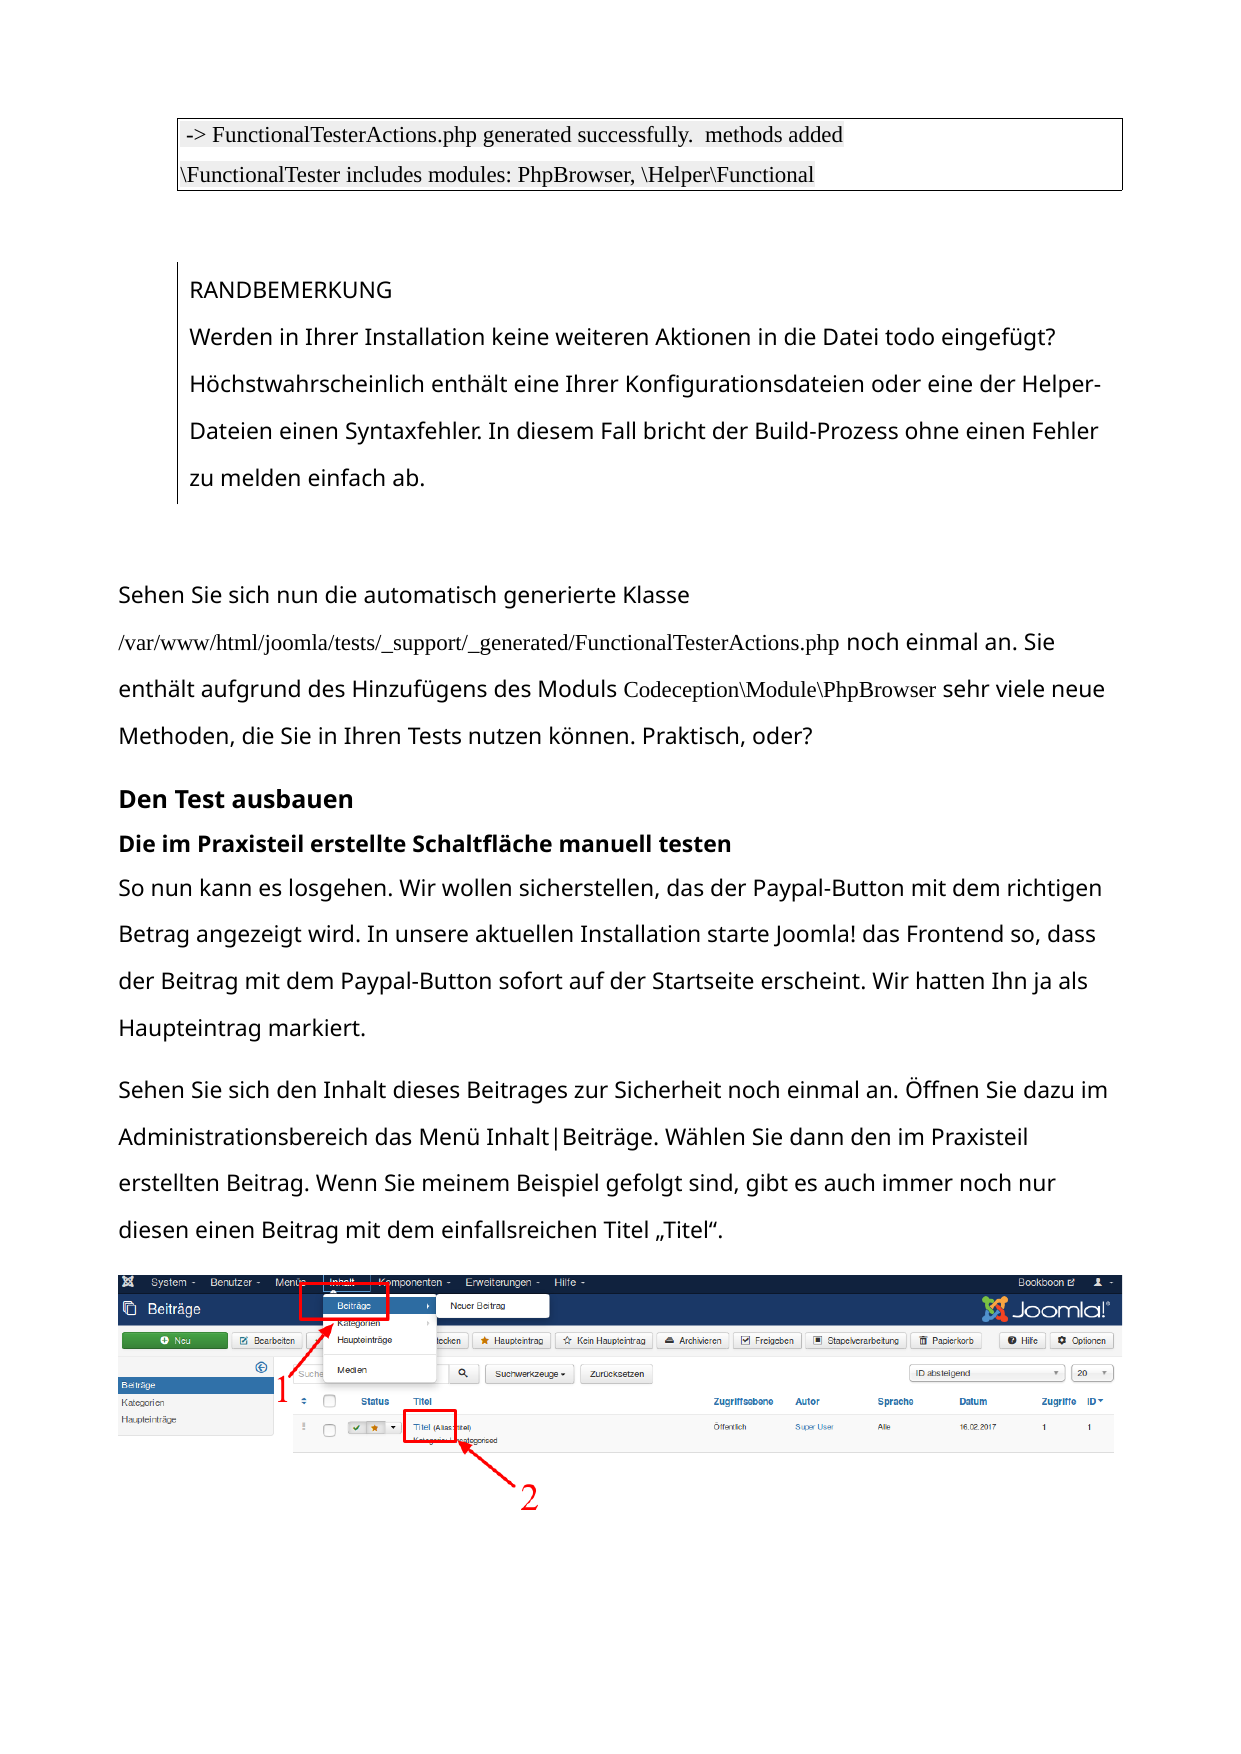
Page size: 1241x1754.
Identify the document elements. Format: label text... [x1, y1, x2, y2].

picture [118, 1275, 1123, 1515]
subtitle Den Test ausbauen [118, 781, 1122, 815]
text So nun kann es losgehen. Wir wollen sicherstellen, das der Paypal-Button mit dem richtigen Betrag angezeigt wird. In unsere aktuellen Installation starte Joomla! das Frontend so, dass der Beitrag mit dem Paypal-Button sofort auf der Startseite erscheint. Wir hatten Ihn ja als Haupteintrag markiert. [118, 872, 1122, 1043]
text Sehen Sie sich den Inhalt dieses Beitrages zur Sicherheit noch einmal an. Öffnen Sie dazu im Administrationsbereich das Menü Inhalt|Beiträge. Wählen Sie dann den im Praxisteil erstellten Beitrag. Wenn Sie meinem Beispiel gefolgt sind, gibt es auch immer noch nur diesen einen Beitrag mit dem einfallsreichen Titel „Titel“. [118, 1074, 1122, 1246]
subtitle Die im Praxisteil erstellte Schaltfläche manuell testen [118, 828, 1122, 859]
text -> FunctionalTesterActions.php generated successfully. methods added \FunctionalTester includes modules: PhpBrowser, \Helper\Functional [178, 119, 1122, 190]
text Sehen Sie sich nun die automatisch generierte Klasse /var/www/html/joomla/tests/_support/_generated/FunctionalTesterActions.php noch einmal an. Sie enthält aufgrund des Hinzufügens des Moduls Codeception\Module\PhpBrowser sehr viele neue Methoden, die Sie in Ihren Tests nutzen können. Praktisch, oder? [118, 579, 1122, 751]
text RANDBEMERKUNG Werden in Ihrer Installation keine weiteren Aktionen in die Datei todo eingefügt? Höchstwahrscheinlich enthält eine Ihrer Konfigurationsdateien oder eine der Helper-Dateien einen Syntaxfehler. In diesem Fall bricht der Build-Prozess ohne einen Fehler zu melden einfach ab. [178, 262, 1122, 504]
